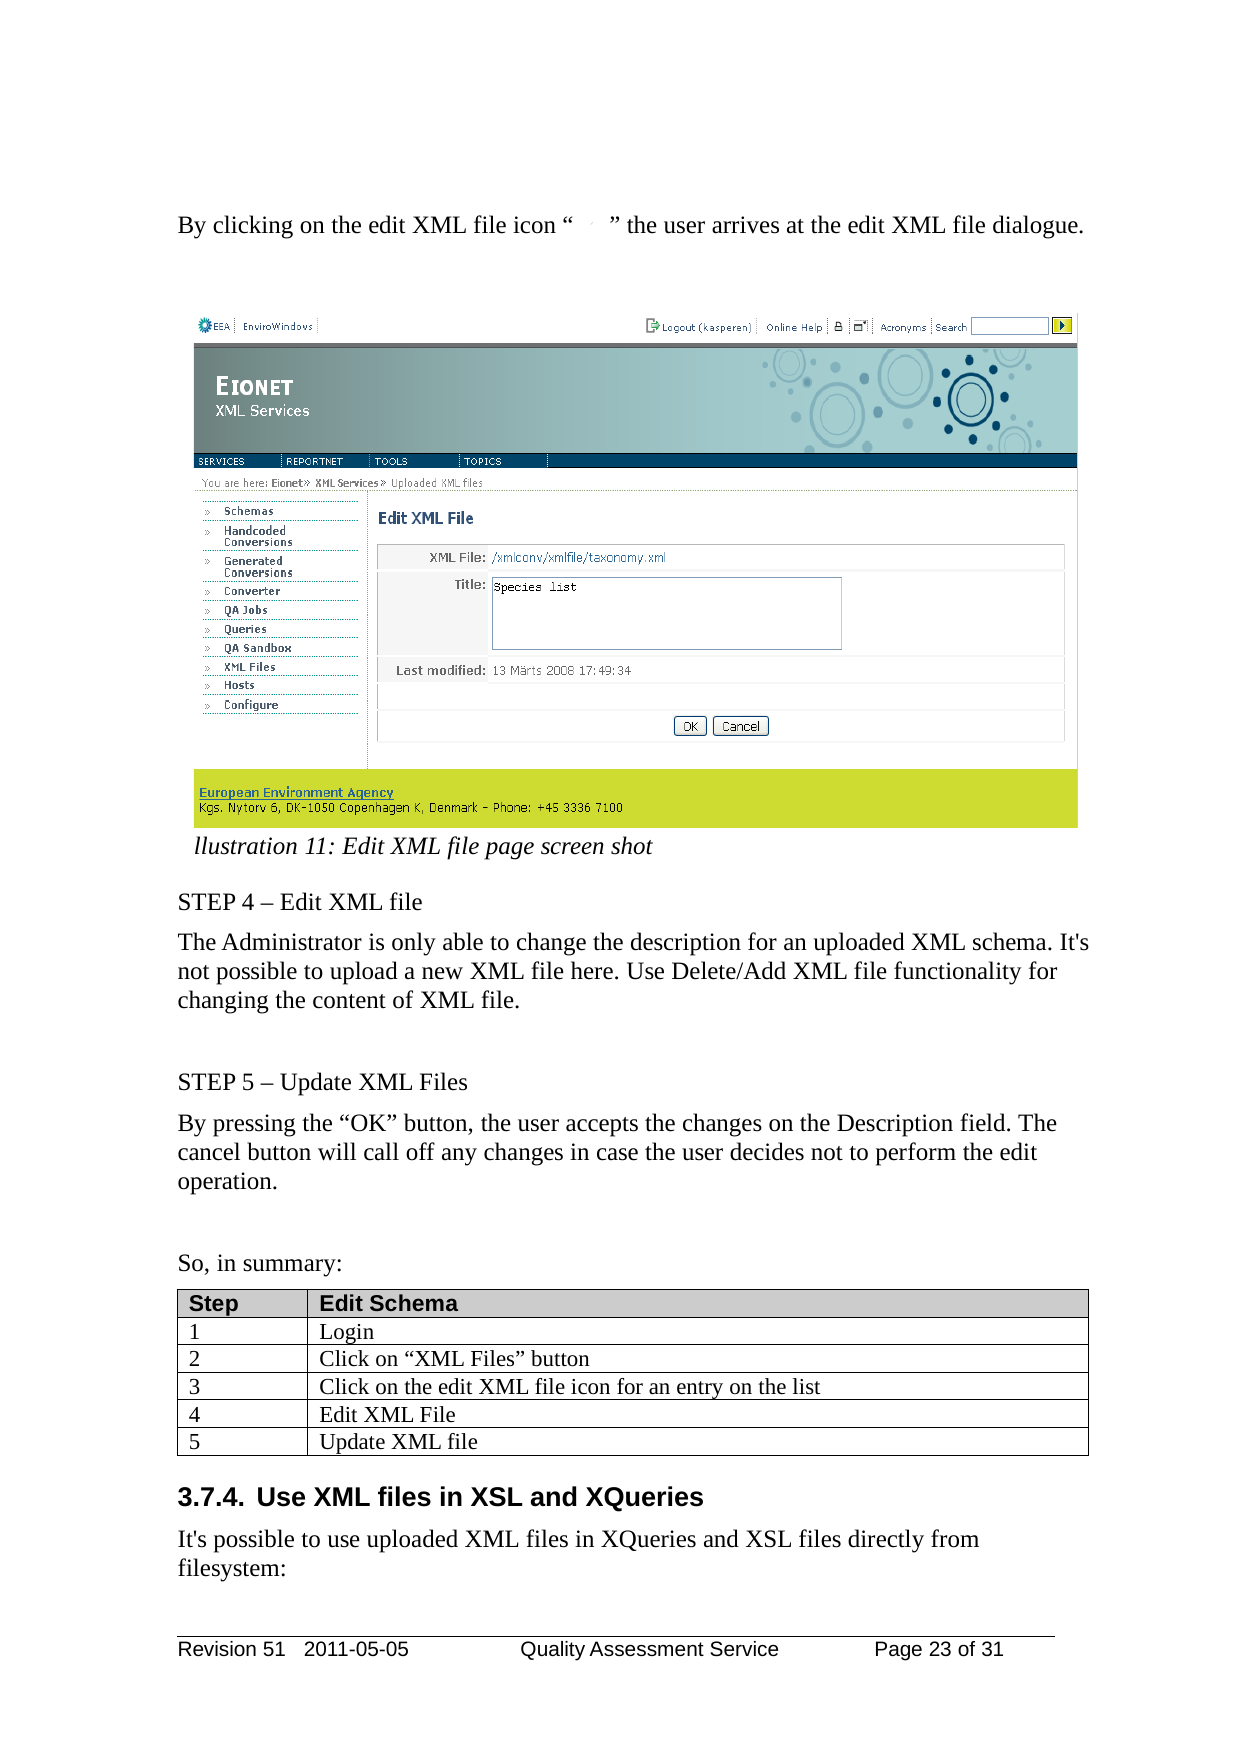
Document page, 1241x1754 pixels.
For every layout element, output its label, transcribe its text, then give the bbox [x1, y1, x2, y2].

table_cell Click on the edit XML file icon for an entry on the list [308, 1373, 1088, 1399]
text STEP 4 – Edit XML file [177, 886, 1092, 915]
text STEP 5 – Update XML Files [177, 1067, 1092, 1096]
table_header Step [178, 1290, 307, 1317]
table_header Edit Schema [308, 1290, 1088, 1317]
text By clicking on the edit XML file icon “” the user arrives at the edit XML file dialogue. [177, 210, 1092, 239]
subtitle Use XML files in XSL and XQueries [177, 1481, 1092, 1512]
table_cell 5 [178, 1428, 307, 1454]
table_cell 2 [178, 1345, 307, 1372]
text By pressing the “OK” button, the user accepts the changes on the Description field. The cancel button will call off any changes in case the user decides not to perform the edit operation. [177, 1108, 1092, 1195]
table_cell 4 [178, 1400, 307, 1427]
table_cell Update XML file [308, 1428, 1088, 1454]
table_cell Edit XML File [308, 1400, 1088, 1427]
text It's possible to use uploaded XML files in XQueries and XSL files directly from filesystem: [177, 1524, 1092, 1582]
text So, in summary: [177, 1248, 1092, 1277]
table_cell 3 [178, 1373, 307, 1399]
text llustration 11: Edit XML file page screen shot [194, 831, 1077, 860]
table_cell Login [308, 1318, 1088, 1344]
text The Administrator is only able to change the description for an uploaded XML schema. It's not possible to upload a new XML file here. Use Delete/Add XML file functionality for changing the content of XML file. [177, 927, 1092, 1014]
table_cell Click on “XML Files” button [308, 1345, 1088, 1372]
table_cell 1 [178, 1318, 307, 1344]
